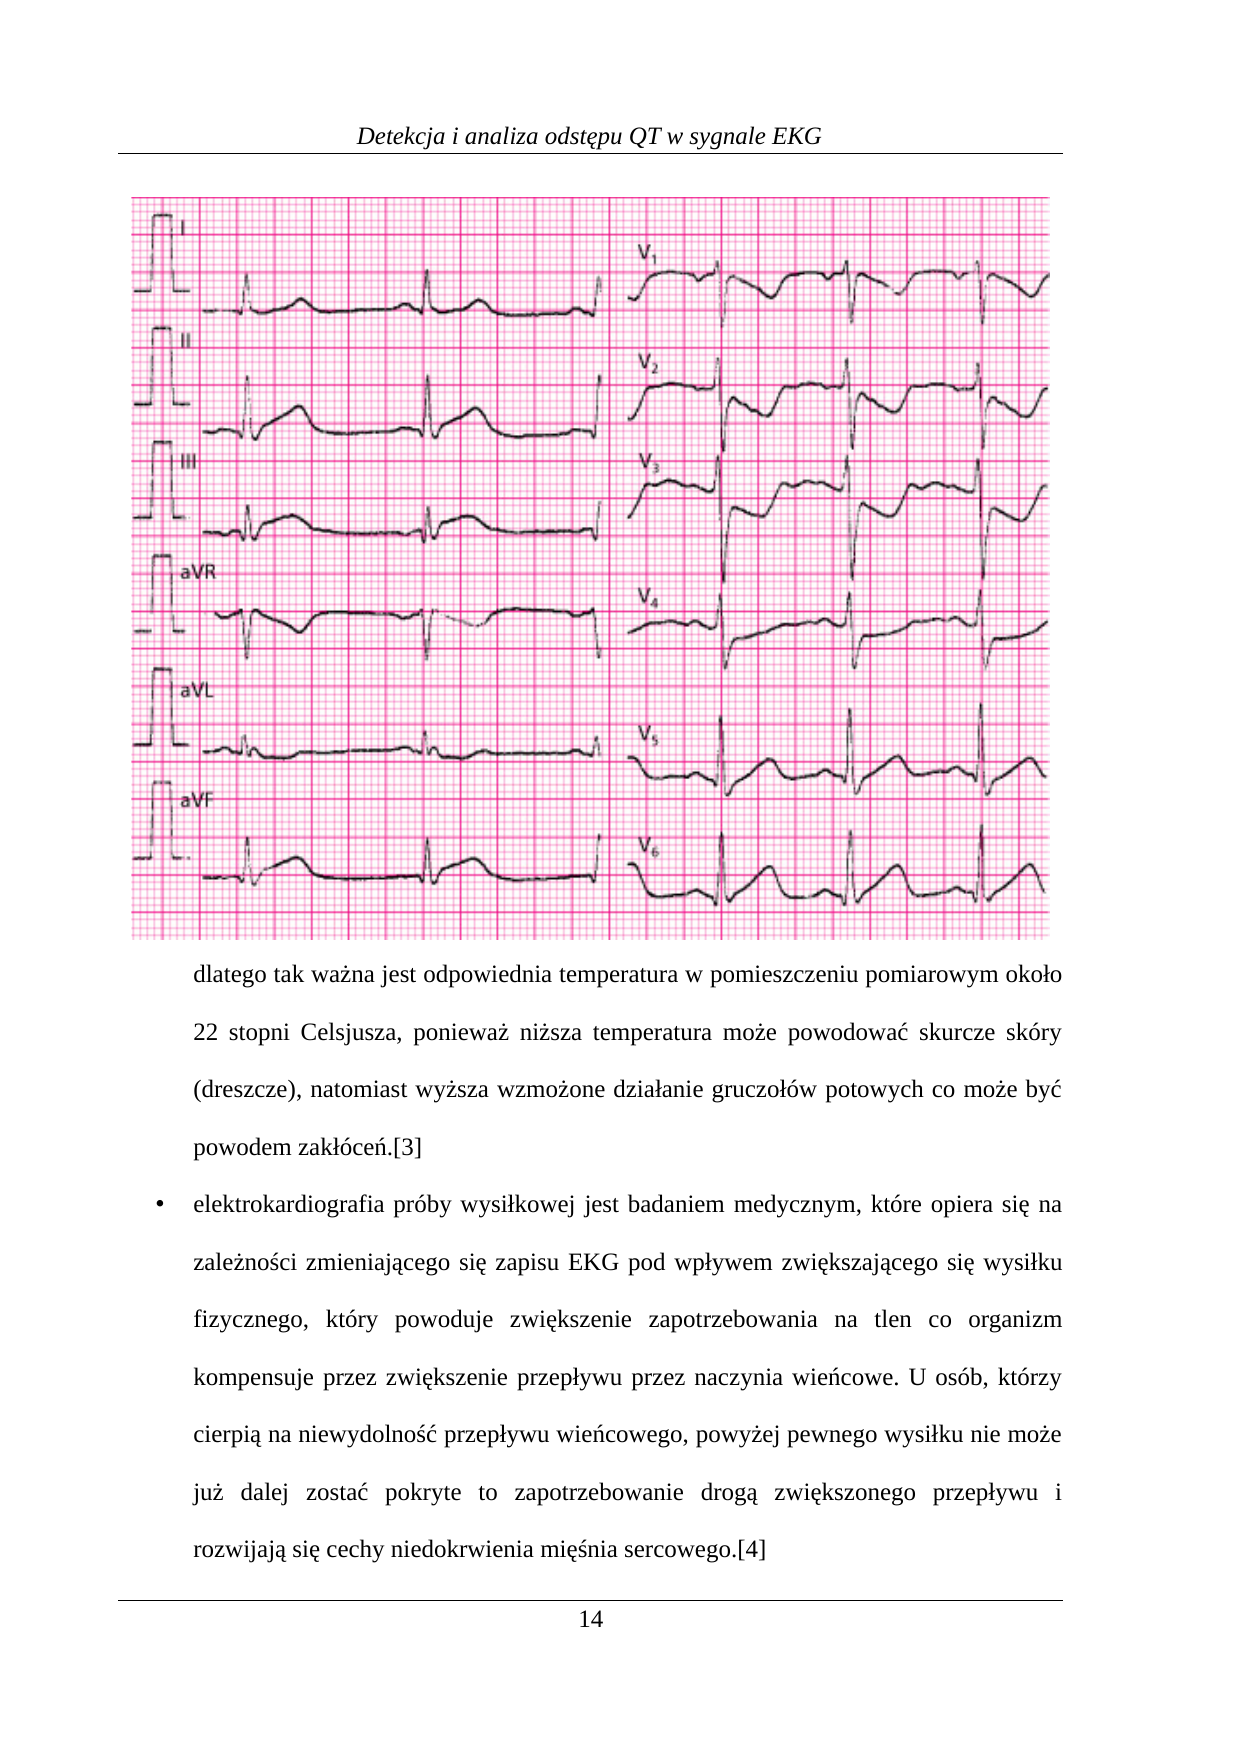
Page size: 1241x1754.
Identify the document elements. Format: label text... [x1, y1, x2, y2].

picture [131, 197, 1050, 940]
list dlatego tak ważna jest odpowiednia temperatura w pomieszczeniu pomiarowym około 22 stopni Celsjusza, ponieważ niższa temperatura może powodować skurcze skóry (dreszcze), natomiast wyższa wzmożone działanie gruczołów potowych co może być powodem zakłóceń.[3] [156, 183, 1063, 1161]
list elektrokardiografia próby wysiłkowej jest badaniem medycznym, które opiera się na zależności zmieniającego się zapisu EKG pod wpływem zwiększającego się wysiłku fizycznego, który powoduje zwiększenie zapotrzebowania na tlen co organizm kompensuje przez zwiększenie przepływu przez naczynia wieńcowe. U osób, którzy cierpią na niewydolność przepływu wieńcowego, powyżej pewnego wysiłku nie może już dalej zostać pokryte to zapotrzebowanie drogą zwiększonego przepływu i rozwijają się cechy niedokrwienia mięśnia sercowego.[4] [156, 1175, 1063, 1563]
